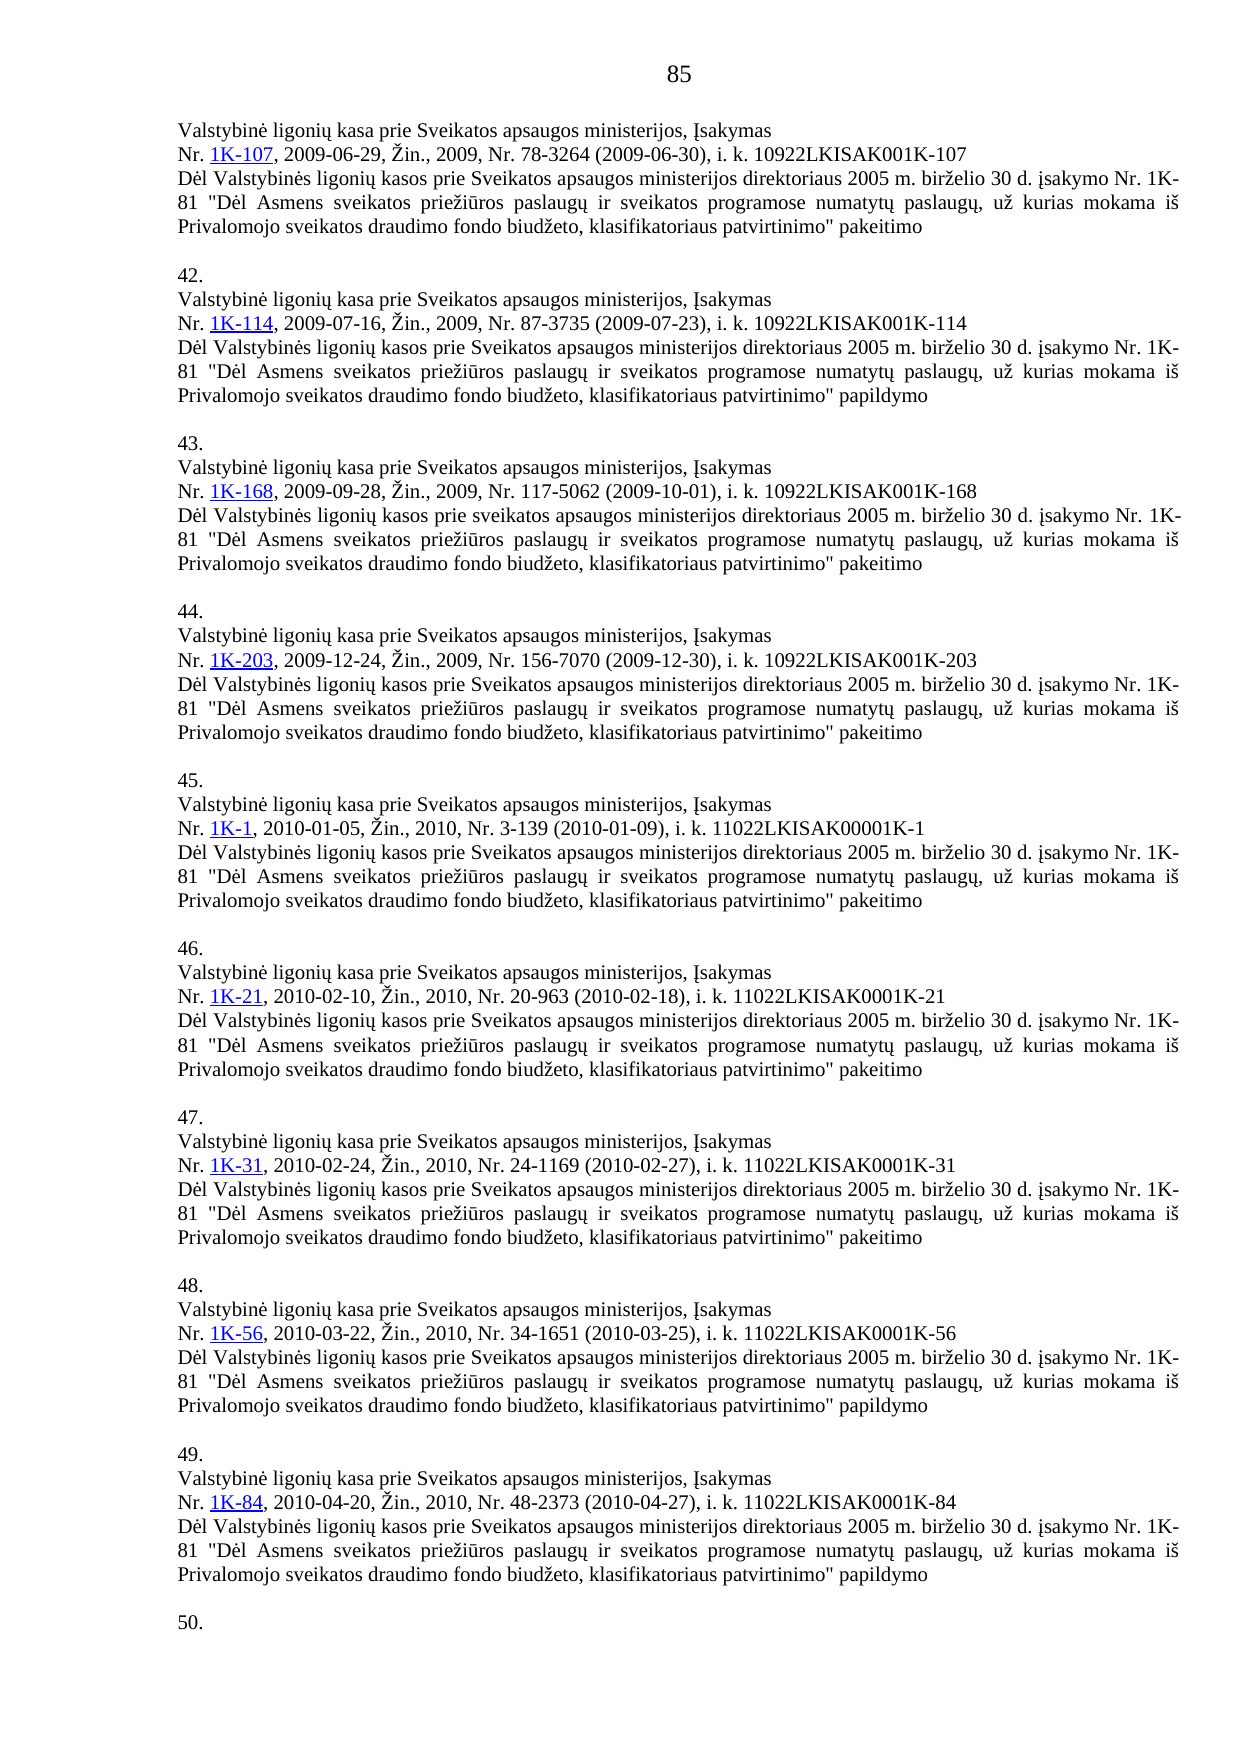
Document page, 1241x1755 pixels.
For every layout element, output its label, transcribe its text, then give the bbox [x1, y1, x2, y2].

text 42. [177, 262, 1181, 287]
text 46. [177, 936, 1181, 960]
text 45. [177, 768, 1181, 792]
text Nr. 1K-21, 2010-02-10, Žin., 2010, Nr. 20-963 (2010-02-18), i. k. 11022LKISAK0001K-21 [177, 984, 1181, 1008]
text Nr. 1K-107, 2009-06-29, Žin., 2009, Nr. 78-3264 (2009-06-30), i. k. 10922LKISAK001K-107 [177, 142, 1181, 166]
text Nr. 1K-1, 2010-01-05, Žin., 2010, Nr. 3-139 (2010-01-09), i. k. 11022LKISAK00001K-1 [177, 816, 1181, 840]
text Dėl Valstybinės ligonių kasos prie Sveikatos apsaugos ministerijos direktoriaus 2005 m. birželio 30 d. įsakymo Nr. 1K-81 "Dėl Asmens sveikatos priežiūros paslaugų ir sveikatos programose numatytų paslaugų, už kurias mokama iš Privalomojo sveikatos draudimo fondo biudžeto, klasifikatoriaus patvirtinimo" pakeitimo [177, 672, 1181, 744]
text 47. [177, 1105, 1181, 1129]
text Valstybinė ligonių kasa prie Sveikatos apsaugos ministerijos, Įsakymas [177, 1297, 1181, 1321]
text Nr. 1K-84, 2010-04-20, Žin., 2010, Nr. 48-2373 (2010-04-27), i. k. 11022LKISAK0001K-84 [177, 1490, 1181, 1514]
text Dėl Valstybinės ligonių kasos prie Sveikatos apsaugos ministerijos direktoriaus 2005 m. birželio 30 d. įsakymo Nr. 1K-81 "Dėl Asmens sveikatos priežiūros paslaugų ir sveikatos programose numatytų paslaugų, už kurias mokama iš Privalomojo sveikatos draudimo fondo biudžeto, klasifikatoriaus patvirtinimo" papildymo [177, 1345, 1181, 1417]
text 44. [177, 599, 1181, 623]
text 49. [177, 1442, 1181, 1466]
text Nr. 1K-31, 2010-02-24, Žin., 2010, Nr. 24-1169 (2010-02-27), i. k. 11022LKISAK0001K-31 [177, 1153, 1181, 1177]
text Nr. 1K-56, 2010-03-22, Žin., 2010, Nr. 34-1651 (2010-03-25), i. k. 11022LKISAK0001K-56 [177, 1321, 1181, 1345]
text Dėl Valstybinės ligonių kasos prie Sveikatos apsaugos ministerijos direktoriaus 2005 m. birželio 30 d. įsakymo Nr. 1K-81 "Dėl Asmens sveikatos priežiūros paslaugų ir sveikatos programose numatytų paslaugų, už kurias mokama iš Privalomojo sveikatos draudimo fondo biudžeto, klasifikatoriaus patvirtinimo" pakeitimo [177, 1008, 1181, 1081]
text Dėl Valstybinės ligonių kasos prie Sveikatos apsaugos ministerijos direktoriaus 2005 m. birželio 30 d. įsakymo Nr. 1K-81 "Dėl Asmens sveikatos priežiūros paslaugų ir sveikatos programose numatytų paslaugų, už kurias mokama iš Privalomojo sveikatos draudimo fondo biudžeto, klasifikatoriaus patvirtinimo" pakeitimo [177, 840, 1181, 912]
text Valstybinė ligonių kasa prie Sveikatos apsaugos ministerijos, Įsakymas [177, 118, 1181, 142]
text Dėl Valstybinės ligonių kasos prie sveikatos apsaugos ministerijos direktoriaus 2005 m. birželio 30 d. įsakymo Nr. 1K-81 "Dėl Asmens sveikatos priežiūros paslaugų ir sveikatos programose numatytų paslaugų, už kurias mokama iš Privalomojo sveikatos draudimo fondo biudžeto, klasifikatoriaus patvirtinimo" pakeitimo [177, 503, 1181, 575]
text 48. [177, 1273, 1181, 1297]
text Dėl Valstybinės ligonių kasos prie Sveikatos apsaugos ministerijos direktoriaus 2005 m. birželio 30 d. įsakymo Nr. 1K-81 "Dėl Asmens sveikatos priežiūros paslaugų ir sveikatos programose numatytų paslaugų, už kurias mokama iš Privalomojo sveikatos draudimo fondo biudžeto, klasifikatoriaus patvirtinimo" pakeitimo [177, 1177, 1181, 1249]
text Valstybinė ligonių kasa prie Sveikatos apsaugos ministerijos, Įsakymas [177, 1129, 1181, 1153]
text Nr. 1K-203, 2009-12-24, Žin., 2009, Nr. 156-7070 (2009-12-30), i. k. 10922LKISAK001K-203 [177, 647, 1181, 672]
text Valstybinė ligonių kasa prie Sveikatos apsaugos ministerijos, Įsakymas [177, 960, 1181, 984]
text Dėl Valstybinės ligonių kasos prie Sveikatos apsaugos ministerijos direktoriaus 2005 m. birželio 30 d. įsakymo Nr. 1K-81 "Dėl Asmens sveikatos priežiūros paslaugų ir sveikatos programose numatytų paslaugų, už kurias mokama iš Privalomojo sveikatos draudimo fondo biudžeto, klasifikatoriaus patvirtinimo" pakeitimo [177, 166, 1181, 238]
text Dėl Valstybinės ligonių kasos prie Sveikatos apsaugos ministerijos direktoriaus 2005 m. birželio 30 d. įsakymo Nr. 1K-81 "Dėl Asmens sveikatos priežiūros paslaugų ir sveikatos programose numatytų paslaugų, už kurias mokama iš Privalomojo sveikatos draudimo fondo biudžeto, klasifikatoriaus patvirtinimo" papildymo [177, 335, 1181, 407]
text Valstybinė ligonių kasa prie Sveikatos apsaugos ministerijos, Įsakymas [177, 623, 1181, 647]
text Nr. 1K-168, 2009-09-28, Žin., 2009, Nr. 117-5062 (2009-10-01), i. k. 10922LKISAK001K-168 [177, 479, 1181, 503]
text Valstybinė ligonių kasa prie Sveikatos apsaugos ministerijos, Įsakymas [177, 287, 1181, 311]
text Valstybinė ligonių kasa prie Sveikatos apsaugos ministerijos, Įsakymas [177, 1466, 1181, 1490]
text Valstybinė ligonių kasa prie Sveikatos apsaugos ministerijos, Įsakymas [177, 455, 1181, 479]
text Dėl Valstybinės ligonių kasos prie Sveikatos apsaugos ministerijos direktoriaus 2005 m. birželio 30 d. įsakymo Nr. 1K-81 "Dėl Asmens sveikatos priežiūros paslaugų ir sveikatos programose numatytų paslaugų, už kurias mokama iš Privalomojo sveikatos draudimo fondo biudžeto, klasifikatoriaus patvirtinimo" papildymo [177, 1514, 1181, 1586]
text Valstybinė ligonių kasa prie Sveikatos apsaugos ministerijos, Įsakymas [177, 792, 1181, 816]
text 50. [177, 1610, 1181, 1634]
text 43. [177, 431, 1181, 455]
text Nr. 1K-114, 2009-07-16, Žin., 2009, Nr. 87-3735 (2009-07-23), i. k. 10922LKISAK001K-114 [177, 311, 1181, 335]
